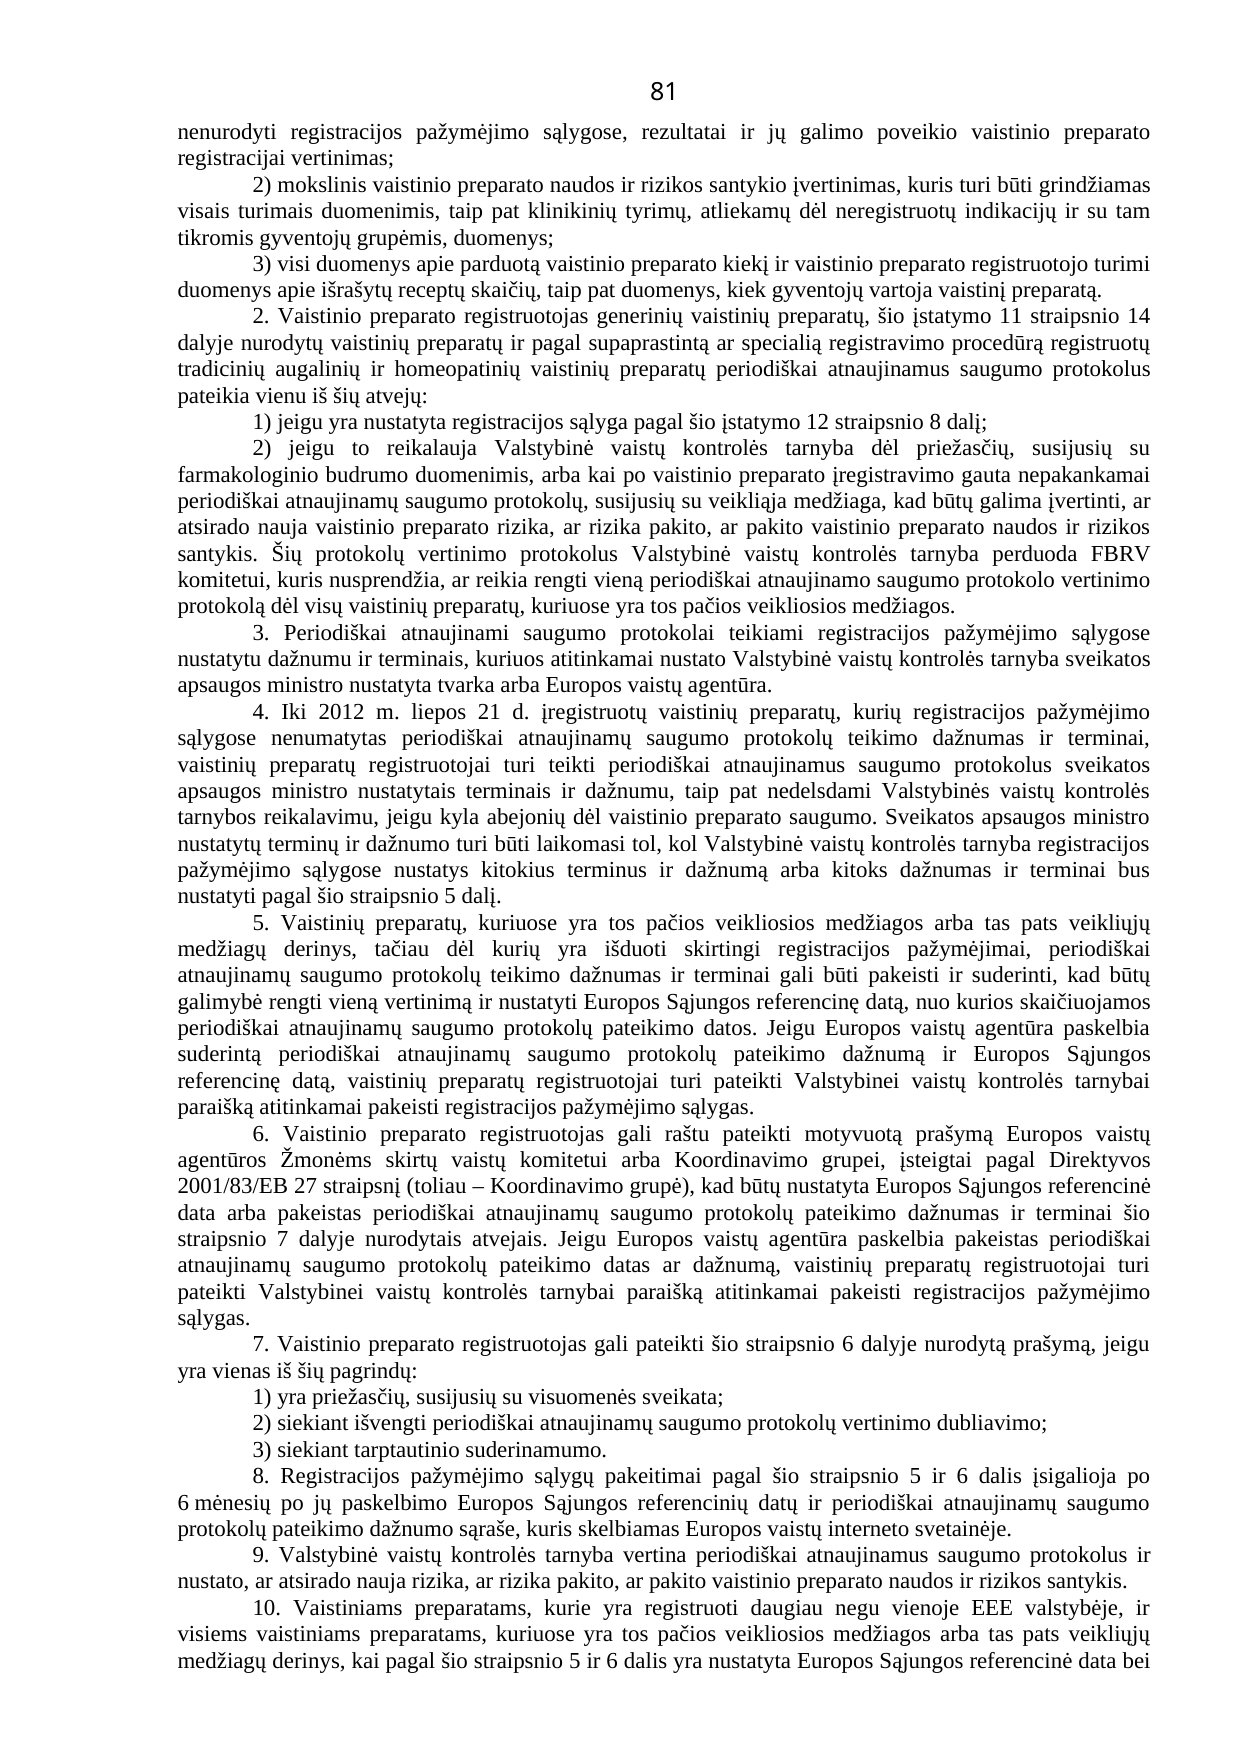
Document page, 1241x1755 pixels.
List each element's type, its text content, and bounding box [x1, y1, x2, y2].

text 1) yra priežasčių, susijusių su visuomenės sveikata; [177, 1383, 1152, 1409]
text 3) visi duomenys apie parduotą vaistinio preparato kiekį ir vaistinio preparato registruotojo turimi duomenys apie išrašytų receptų skaičių, taip pat duomenys, kiek gyventojų vartoja vaistinį preparatą. [177, 250, 1152, 303]
text 2. Vaistinio preparato registruotojas generinių vaistinių preparatų, šio įstatymo 11 straipsnio 14 dalyje nurodytų vaistinių preparatų ir pagal supaprastintą ar specialią registravimo procedūrą registruotų tradicinių augalinių ir homeopatinių vaistinių preparatų periodiškai atnaujinamus saugumo protokolus pateikia vienu iš šių atvejų: [177, 303, 1152, 408]
text 8. Registracijos pažymėjimo sąlygų pakeitimai pagal šio straipsnio 5 ir 6 dalis įsigalioja po 6 mėnesių po jų paskelbimo Europos Sąjungos referencinių datų ir periodiškai atnaujinamų saugumo protokolų pateikimo dažnumo sąraše, kuris skelbiamas Europos vaistų interneto svetainėje. [177, 1462, 1152, 1541]
text 7. Vaistinio preparato registruotojas gali pateikti šio straipsnio 6 dalyje nurodytą prašymą, jeigu yra vienas iš šių pagrindų: [177, 1330, 1152, 1383]
text 4. Iki 2012 m. liepos 21 d. įregistruotų vaistinių preparatų, kurių registracijos pažymėjimo sąlygose nenumatytas periodiškai atnaujinamų saugumo protokolų teikimo dažnumas ir terminai, vaistinių preparatų registruotojai turi teikti periodiškai atnaujinamus saugumo protokolus sveikatos apsaugos ministro nustatytais terminais ir dažnumu, taip pat nedelsdami Valstybinės vaistų kontrolės tarnybos reikalavimu, jeigu kyla abejonių dėl vaistinio preparato saugumo. Sveikatos apsaugos ministro nustatytų terminų ir dažnumo turi būti laikomasi tol, kol Valstybinė vaistų kontrolės tarnyba registracijos pažymėjimo sąlygose nustatys kitokius terminus ir dažnumą arba kitoks dažnumas ir terminai bus nustatyti pagal šio straipsnio 5 dalį. [177, 698, 1152, 909]
text 10. Vaistiniams preparatams, kurie yra registruoti daugiau negu vienoje EEE valstybėje, ir visiems vaistiniams preparatams, kuriuose yra tos pačios veikliosios medžiagos arba tas pats veikliųjų medžiagų derinys, kai pagal šio straipsnio 5 ir 6 dalis yra nustatyta Europos Sąjungos referencinė data bei [177, 1594, 1152, 1673]
text 2) mokslinis vaistinio preparato naudos ir rizikos santykio įvertinimas, kuris turi būti grindžiamas visais turimais duomenimis, taip pat klinikinių tyrimų, atliekamų dėl neregistruotų indikacijų ir su tam tikromis gyventojų grupėmis, duomenys; [177, 171, 1152, 250]
text 9. Valstybinė vaistų kontrolės tarnyba vertina periodiškai atnaujinamus saugumo protokolus ir nustato, ar atsirado nauja rizika, ar rizika pakito, ar pakito vaistinio preparato naudos ir rizikos santykis. [177, 1541, 1152, 1594]
text nenurodyti registracijos pažymėjimo sąlygose, rezultatai ir jų galimo poveikio vaistinio preparato registracijai vertinimas; [177, 118, 1152, 171]
text 1) jeigu yra nustatyta registracijos sąlyga pagal šio įstatymo 12 straipsnio 8 dalį; [177, 408, 1152, 434]
text 5. Vaistinių preparatų, kuriuose yra tos pačios veikliosios medžiagos arba tas pats veikliųjų medžiagų derinys, tačiau dėl kurių yra išduoti skirtingi registracijos pažymėjimai, periodiškai atnaujinamų saugumo protokolų teikimo dažnumas ir terminai gali būti pakeisti ir suderinti, kad būtų galimybė rengti vieną vertinimą ir nustatyti Europos Sąjungos referencinę datą, nuo kurios skaičiuojamos periodiškai atnaujinamų saugumo protokolų pateikimo datos. Jeigu Europos vaistų agentūra paskelbia suderintą periodiškai atnaujinamų saugumo protokolų pateikimo dažnumą ir Europos Sąjungos referencinę datą, vaistinių preparatų registruotojai turi pateikti Valstybinei vaistų kontrolės tarnybai paraišką atitinkamai pakeisti registracijos pažymėjimo sąlygas. [177, 909, 1152, 1119]
text 3. Periodiškai atnaujinami saugumo protokolai teikiami registracijos pažymėjimo sąlygose nustatytu dažnumu ir terminais, kuriuos atitinkamai nustato Valstybinė vaistų kontrolės tarnyba sveikatos apsaugos ministro nustatyta tvarka arba Europos vaistų agentūra. [177, 619, 1152, 698]
text 2) jeigu to reikalauja Valstybinė vaistų kontrolės tarnyba dėl priežasčių, susijusių su farmakologinio budrumo duomenimis, arba kai po vaistinio preparato įregistravimo gauta nepakankamai periodiškai atnaujinamų saugumo protokolų, susijusių su veikliąja medžiaga, kad būtų galima įvertinti, ar atsirado nauja vaistinio preparato rizika, ar rizika pakito, ar pakito vaistinio preparato naudos ir rizikos santykis. Šių protokolų vertinimo protokolus Valstybinė vaistų kontrolės tarnyba perduoda FBRV komitetui, kuris nusprendžia, ar reikia rengti vieną periodiškai atnaujinamo saugumo protokolo vertinimo protokolą dėl visų vaistinių preparatų, kuriuose yra tos pačios veikliosios medžiagos. [177, 434, 1152, 619]
text 2) siekiant išvengti periodiškai atnaujinamų saugumo protokolų vertinimo dubliavimo; [177, 1409, 1152, 1436]
text 6. Vaistinio preparato registruotojas gali raštu pateikti motyvuotą prašymą Europos vaistų agentūros Žmonėms skirtų vaistų komitetui arba Koordinavimo grupei, įsteigtai pagal Direktyvos 2001/83/EB 27 straipsnį (toliau – Koordinavimo grupė), kad būtų nustatyta Europos Sąjungos referencinė data arba pakeistas periodiškai atnaujinamų saugumo protokolų pateikimo dažnumas ir terminai šio straipsnio 7 dalyje nurodytais atvejais. Jeigu Europos vaistų agentūra paskelbia pakeistas periodiškai atnaujinamų saugumo protokolų pateikimo datas ar dažnumą, vaistinių preparatų registruotojai turi pateikti Valstybinei vaistų kontrolės tarnybai paraišką atitinkamai pakeisti registracijos pažymėjimo sąlygas. [177, 1119, 1152, 1330]
text 3) siekiant tarptautinio suderinamumo. [177, 1436, 1152, 1462]
